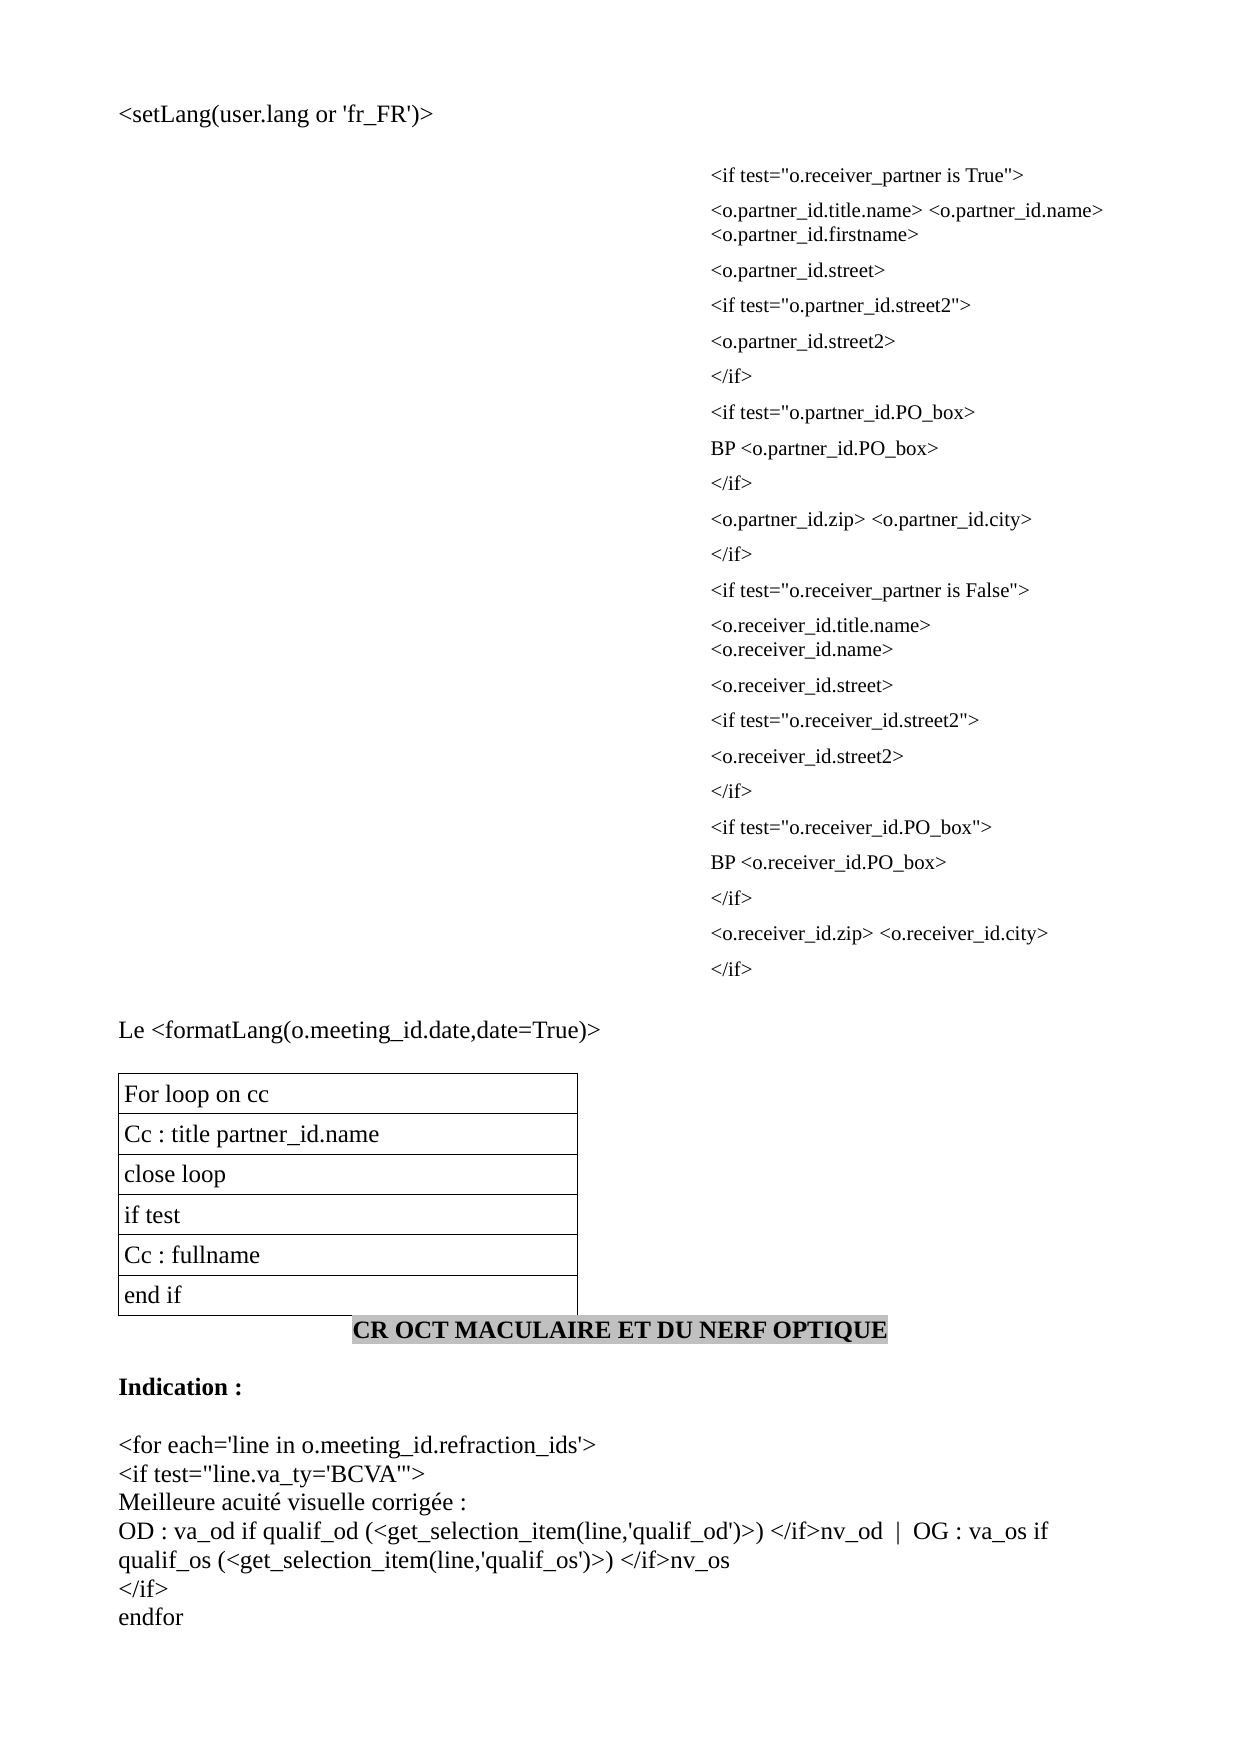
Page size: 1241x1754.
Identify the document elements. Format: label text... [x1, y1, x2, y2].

table_header <if test="o.receiver_partner is True"> [705, 157, 1123, 193]
table_cell <if test="o.receiver_partner is False"> [705, 572, 1123, 607]
table_cell </if> [705, 880, 1123, 916]
table_cell close loop [119, 1155, 577, 1194]
text Le <formatLang(o.meeting_id.date,date=True)> [118, 1015, 1122, 1044]
table_cell <o.receiver_id.zip> <o.receiver_id.city> [705, 916, 1123, 951]
table_cell </if> [705, 359, 1123, 394]
table_cell <o.partner_id.zip> <o.partner_id.city> [705, 501, 1123, 536]
table_cell BP <o.receiver_id.PO_box> [705, 845, 1123, 880]
table_cell </if> [705, 465, 1123, 501]
table_cell <if test="o.partner_id.street2"> [705, 288, 1123, 323]
table_cell <o.partner_id.street> [705, 252, 1123, 288]
text OD : va_od if qualif_od (<get_selection_item(line,'qualif_od')>) </if>nv_od | OG : va_os if qualif_os (<get_selection_item(line,'qualif_os')>) </if>nv_os [118, 1516, 1122, 1574]
table_cell <if test="o.partner_id.PO_box> [705, 394, 1123, 430]
table_cell <if test="o.receiver_id.street2"> [705, 703, 1123, 738]
table_cell <o.receiver_id.street> [705, 667, 1123, 702]
table_cell <o.partner_id.title.name> <o.partner_id.name> <o.partner_id.firstname> [705, 193, 1123, 252]
table_cell <o.receiver_id.title.name> <o.receiver_id.name> [705, 608, 1123, 667]
table_cell Cc : title partner_id.name [119, 1114, 577, 1153]
table_cell </if> [705, 774, 1123, 809]
table_cell </if> [705, 536, 1123, 572]
table_cell end if [119, 1276, 577, 1315]
table_header For loop on cc [119, 1074, 577, 1113]
table_cell </if> [705, 951, 1123, 987]
text <setLang(user.lang or 'fr_FR')> [118, 99, 1122, 128]
text </if> [118, 1574, 1122, 1602]
table_cell <o.receiver_id.street2> [705, 738, 1123, 773]
table_cell BP <o.partner_id.PO_box> [705, 430, 1123, 465]
text Meilleure acuité visuelle corrigée : [118, 1487, 1122, 1516]
text <if test="line.va_ty='BCVA'"> [118, 1459, 1122, 1487]
table_cell if test [119, 1195, 577, 1234]
text <for each='line in o.meeting_id.refraction_ids'> [118, 1430, 1122, 1459]
table_cell <if test="o.receiver_id.PO_box"> [705, 809, 1123, 844]
table_cell Cc : fullname [119, 1235, 577, 1274]
text endfor [118, 1602, 1122, 1631]
text CR OCT MACULAIRE ET DU NERF OPTIQUE [118, 1315, 1122, 1344]
table_cell <o.partner_id.street2> [705, 323, 1123, 359]
text Indication : [118, 1372, 1122, 1401]
